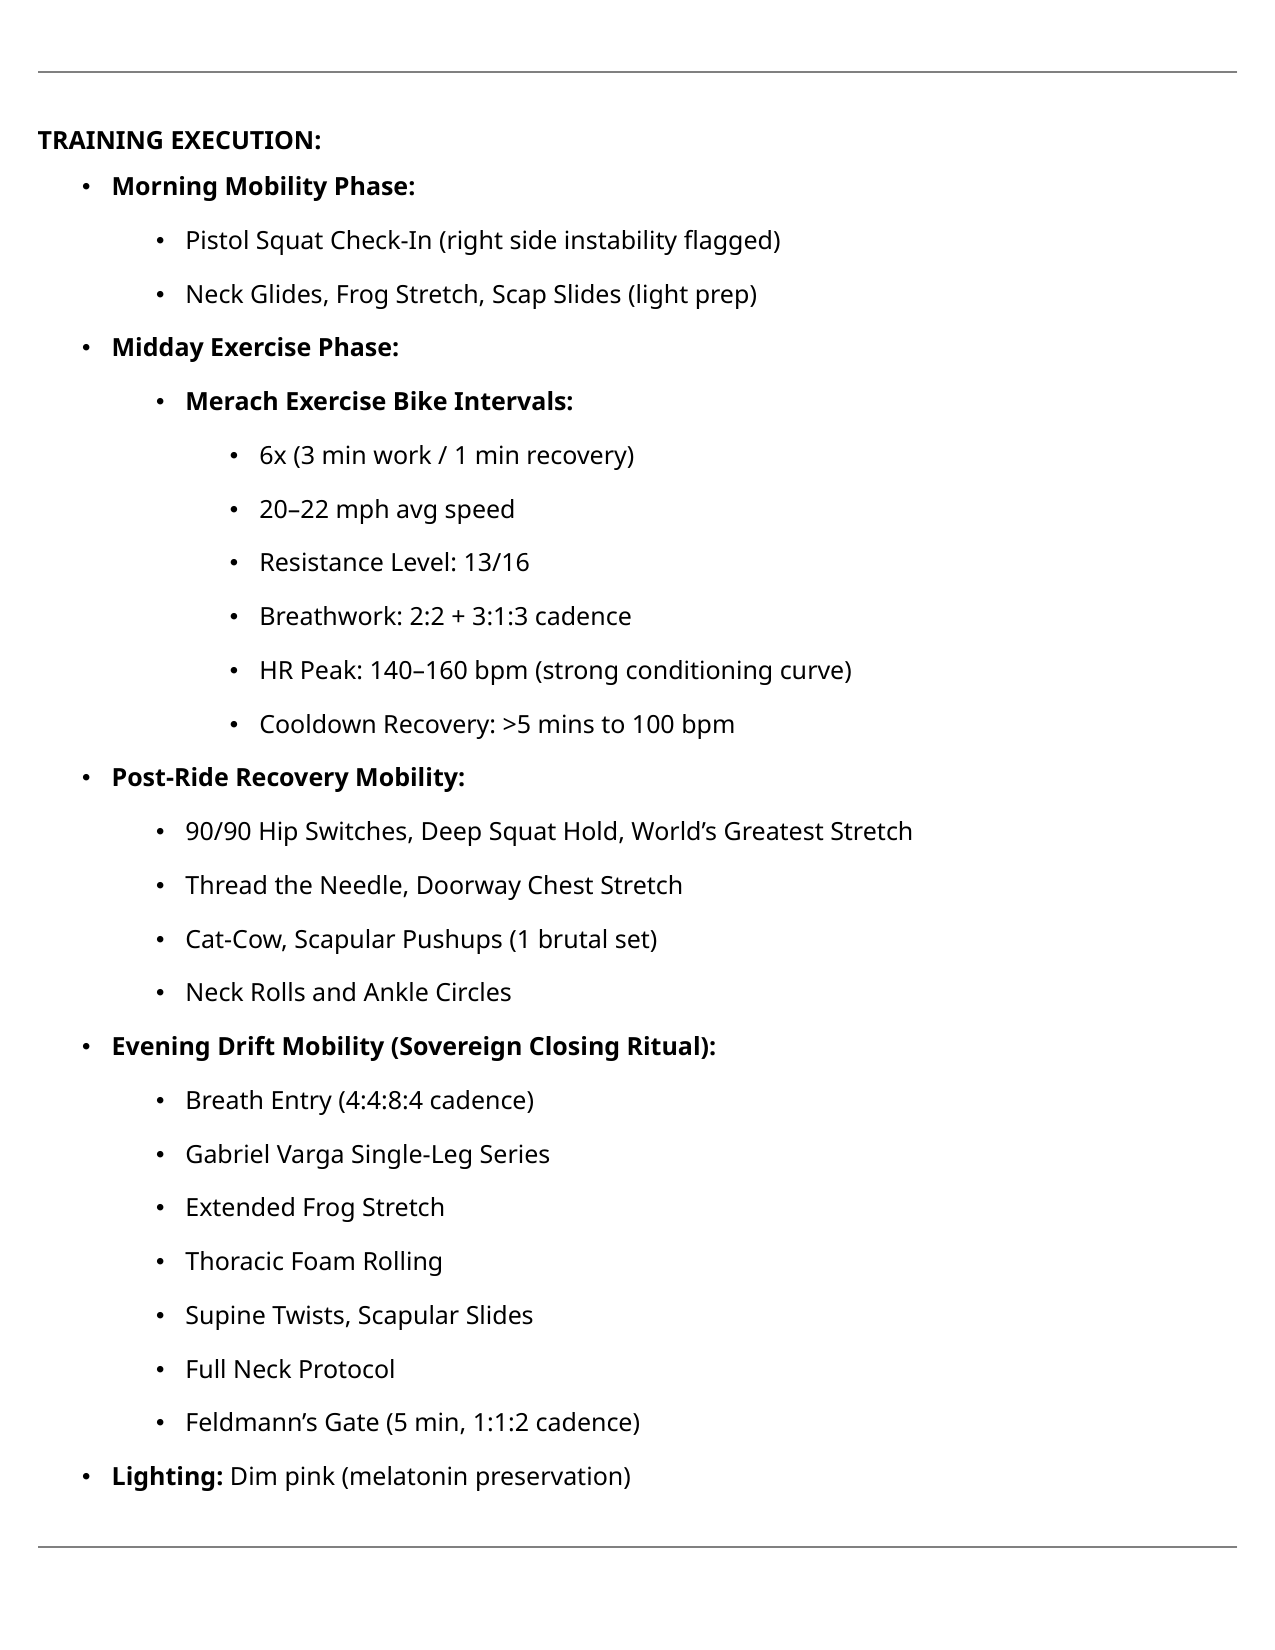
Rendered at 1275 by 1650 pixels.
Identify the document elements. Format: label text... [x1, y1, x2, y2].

list Midday Exercise Phase: [82, 330, 1237, 364]
list Merach Exercise Bike Intervals: [156, 384, 1237, 418]
subtitle TRAINING EXECUTION: [37, 122, 1237, 156]
list Post-Ride Recovery Mobility: [82, 760, 1237, 794]
list Pistol Squat Check-In (right side instability flagged) [156, 223, 1237, 257]
list Feldmann’s Gate (5 min, 1:1:2 cadence) [156, 1405, 1237, 1439]
list Evening Drift Mobility (Sovereign Closing Ritual): [82, 1029, 1237, 1063]
list 90/90 Hip Switches, Deep Squat Hold, World’s Greatest Stretch [156, 814, 1237, 848]
list Breathwork: 2:2 + 3:1:3 cadence [229, 599, 1237, 633]
list HR Peak: 140–160 bpm (strong conditioning curve) [229, 653, 1237, 687]
list Breath Entry (4:4:8:4 cadence) [156, 1083, 1237, 1117]
list Supine Twists, Scapular Slides [156, 1298, 1237, 1332]
list Lighting: Dim pink (melatonin preservation) [82, 1459, 1237, 1493]
list Cat-Cow, Scapular Pushups (1 brutal set) [156, 921, 1237, 955]
list Resistance Level: 13/16 [229, 545, 1237, 579]
list Neck Rolls and Ankle Circles [156, 975, 1237, 1009]
list Thread the Needle, Doorway Chest Stretch [156, 868, 1237, 902]
list Morning Mobility Phase: [82, 169, 1237, 203]
list Cooldown Recovery: >5 mins to 100 bpm [229, 706, 1237, 740]
list Gabriel Varga Single-Leg Series [156, 1136, 1237, 1170]
list 20–22 mph avg speed [229, 491, 1237, 525]
list Neck Glides, Frog Stretch, Scap Slides (light prep) [156, 276, 1237, 310]
list 6x (3 min work / 1 min recovery) [229, 438, 1237, 472]
list Extended Frog Stretch [156, 1190, 1237, 1224]
list Full Neck Protocol [156, 1351, 1237, 1385]
list Thoracic Foam Rolling [156, 1244, 1237, 1278]
